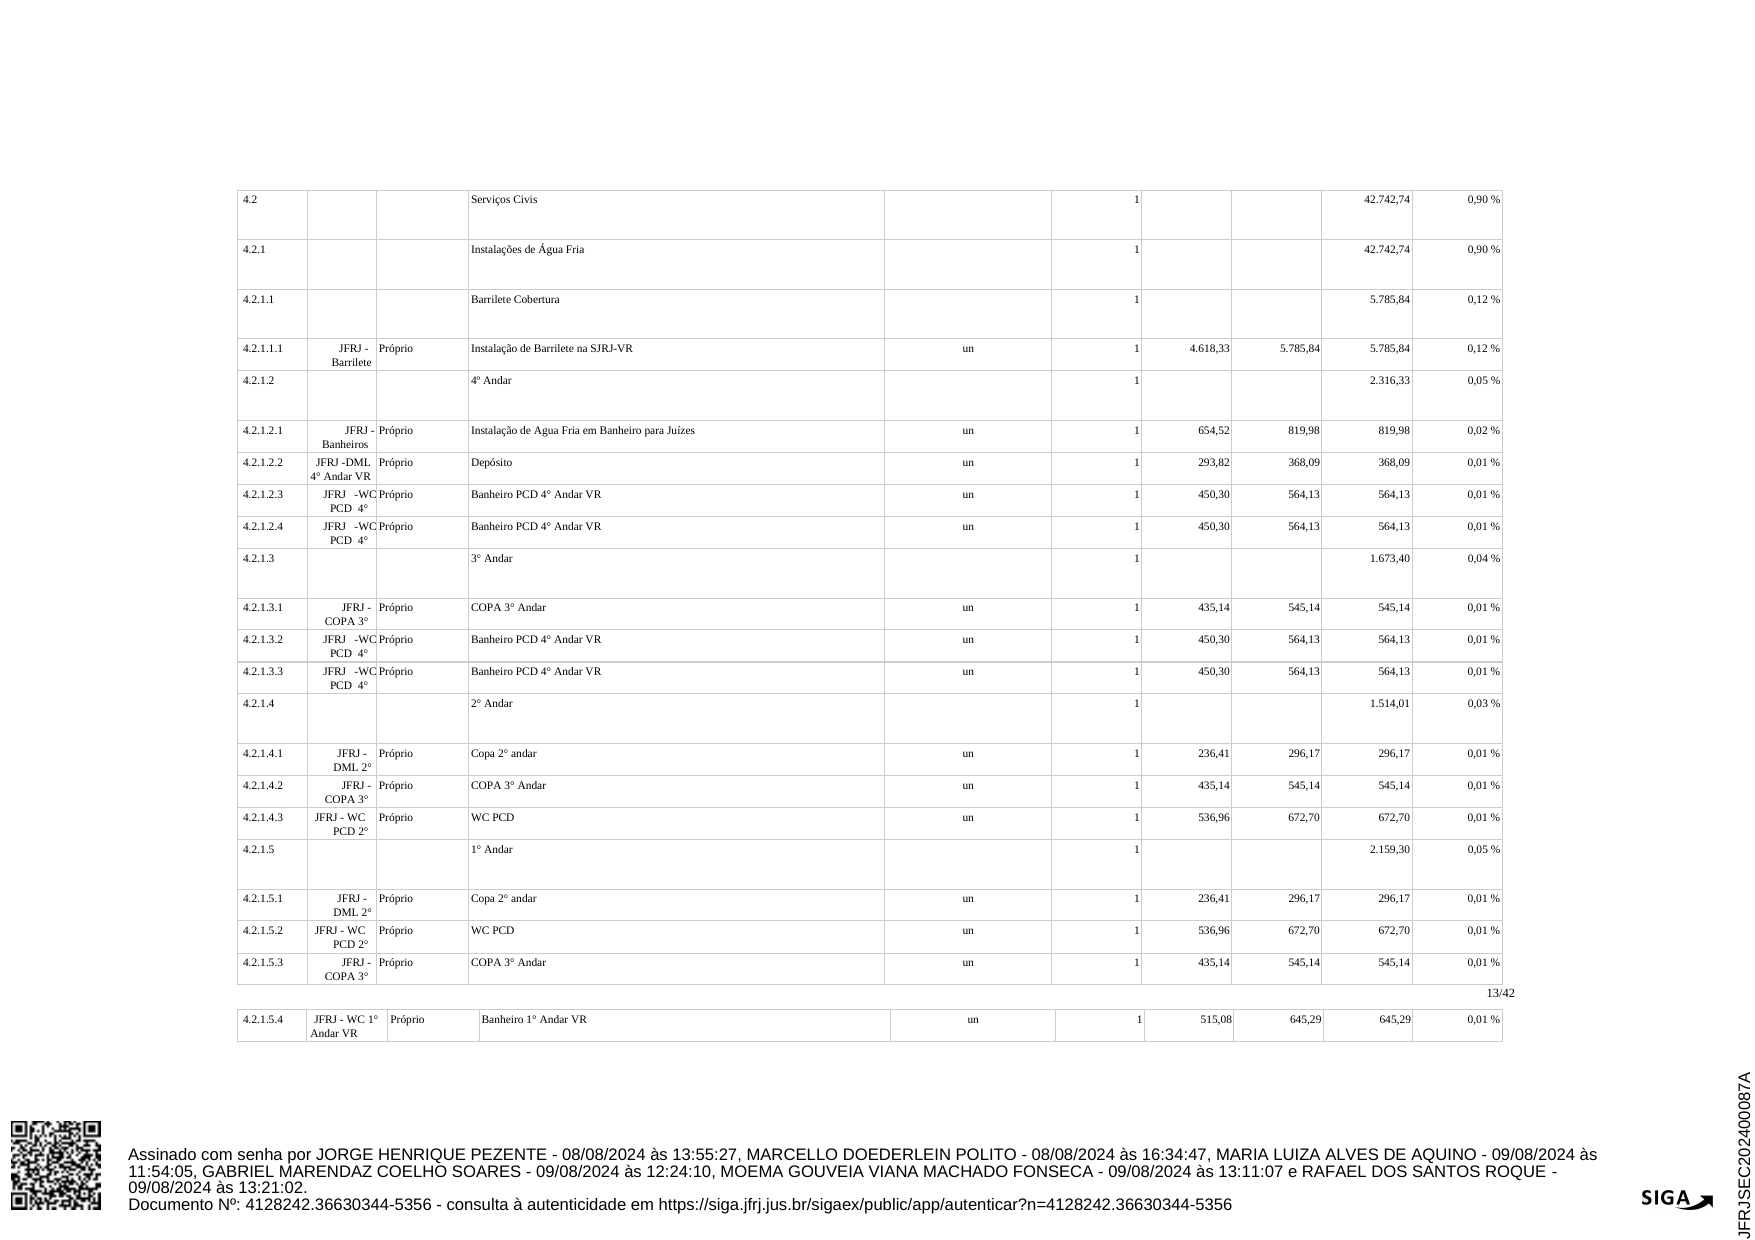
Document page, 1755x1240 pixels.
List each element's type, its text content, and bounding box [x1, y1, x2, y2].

table_cell 0,01 % [1413, 485, 1502, 516]
table_cell 1 [1052, 808, 1141, 839]
table_cell 1 [1052, 371, 1141, 420]
table_cell 296,17 [1322, 890, 1412, 920]
table_cell [1232, 371, 1321, 420]
table_cell 0,01 % [1413, 744, 1502, 775]
table_cell Próprio [377, 517, 468, 548]
table_cell 450,30 [1142, 485, 1231, 516]
table_cell 1 [1052, 954, 1141, 984]
table_cell JFRJ - DML 2° [308, 890, 376, 920]
table_cell un [885, 954, 1051, 984]
table_cell Próprio [377, 339, 468, 370]
table_cell Instalação de Agua Fria em Banheiro para Juízes [469, 421, 884, 452]
table_cell 42.742,74 [1322, 191, 1412, 239]
table_cell 672,70 [1232, 921, 1321, 952]
table_cell [1142, 840, 1231, 888]
table_cell 0,03 % [1413, 694, 1502, 743]
table_cell 1 [1052, 890, 1141, 920]
table_cell JFRJ -WC PCD 4° [308, 663, 376, 693]
table_cell 819,98 [1322, 421, 1412, 452]
table_cell JFRJ - Barrilete [308, 339, 376, 370]
table_cell Instalação de Barrilete na SJRJ-VR [469, 339, 884, 370]
table_cell 545,14 [1322, 776, 1412, 807]
table_cell 368,09 [1232, 453, 1321, 484]
table_cell [1142, 191, 1231, 239]
table_cell Depósito [469, 453, 884, 484]
table_cell 450,30 [1142, 517, 1231, 548]
table_cell 296,17 [1232, 744, 1321, 775]
table_cell 545,14 [1232, 599, 1321, 629]
table_cell JFRJ -DML 4° Andar VR [308, 453, 376, 484]
table_cell WC PCD [469, 808, 884, 839]
table_cell 564,13 [1322, 663, 1412, 693]
table_cell 564,13 [1232, 485, 1321, 516]
table_cell 0,01 % [1413, 921, 1502, 952]
table_cell 536,96 [1142, 921, 1231, 952]
table_cell JFRJ -WC PCD 4° [308, 517, 376, 548]
table_cell Próprio [377, 776, 468, 807]
table_cell JFRJ - DML 2° [308, 744, 376, 775]
table_cell 296,17 [1322, 744, 1412, 775]
table_cell 1 [1052, 240, 1141, 289]
table_cell 4.618,33 [1142, 339, 1231, 370]
table_cell COPA 3° Andar [469, 954, 884, 984]
table_cell [1142, 371, 1231, 420]
table_cell [885, 240, 1051, 289]
table_cell 545,14 [1232, 776, 1321, 807]
table_cell 672,70 [1322, 921, 1412, 952]
table_cell [1142, 290, 1231, 338]
table_cell Próprio [377, 890, 468, 920]
table_cell 564,13 [1322, 630, 1412, 661]
table_cell 4.2.1.5 [238, 840, 307, 888]
table_cell un [885, 517, 1051, 548]
table_header JFRJ - WC 1° Andar VR [307, 1010, 387, 1041]
table_cell 4.2.1.2.4 [238, 517, 307, 548]
table_cell [308, 371, 376, 420]
table_cell 0,12 % [1413, 339, 1502, 370]
table_cell [885, 694, 1051, 743]
table_cell 1 [1052, 744, 1141, 775]
table_cell 0,01 % [1413, 599, 1502, 629]
table_cell 435,14 [1142, 954, 1231, 984]
table_cell 0,90 % [1413, 240, 1502, 289]
table_cell 0,05 % [1413, 840, 1502, 888]
table_cell 0,05 % [1413, 371, 1502, 420]
table_cell 4.2.1.3.3 [238, 663, 307, 693]
table_cell [1232, 840, 1321, 888]
table_cell 0,90 % [1413, 191, 1502, 239]
table_cell 0,12 % [1413, 290, 1502, 338]
table_cell Próprio [377, 599, 468, 629]
table_cell 4.2.1.2.2 [238, 453, 307, 484]
table_cell 0,01 % [1413, 663, 1502, 693]
table_cell [308, 549, 376, 597]
table_cell 1 [1052, 421, 1141, 452]
table_cell Banheiro PCD 4° Andar VR [469, 663, 884, 693]
table_cell 564,13 [1322, 517, 1412, 548]
table_cell Próprio [377, 630, 468, 661]
table_cell 672,70 [1322, 808, 1412, 839]
table_cell [377, 290, 468, 338]
table_cell 2.316,33 [1322, 371, 1412, 420]
table_cell 564,13 [1232, 517, 1321, 548]
table_cell [1142, 240, 1231, 289]
table_cell [1232, 549, 1321, 597]
table_cell Copa 2° andar [469, 744, 884, 775]
table_cell 1 [1052, 776, 1141, 807]
table_header 515,08 [1145, 1010, 1233, 1041]
table_cell 450,30 [1142, 663, 1231, 693]
text 13/42 [237, 985, 1516, 1000]
table_cell 4.2.1.1 [238, 290, 307, 338]
table_cell [885, 191, 1051, 239]
table_cell 1.514,01 [1322, 694, 1412, 743]
table_cell JFRJ - COPA 3° [308, 776, 376, 807]
table_cell WC PCD [469, 921, 884, 952]
table_cell un [885, 599, 1051, 629]
table_cell 564,13 [1322, 485, 1412, 516]
table_cell 1 [1052, 549, 1141, 597]
table_cell [885, 840, 1051, 888]
table_cell 4.2.1.2 [238, 371, 307, 420]
table_cell [377, 694, 468, 743]
table_header 0,01 % [1413, 1010, 1502, 1041]
table_cell Banheiro PCD 4° Andar VR [469, 630, 884, 661]
table_cell 1.673,40 [1322, 549, 1412, 597]
table_cell 545,14 [1322, 954, 1412, 984]
table_cell Próprio [377, 744, 468, 775]
table_header 645,29 [1234, 1010, 1323, 1041]
table_cell 4.2.1.3.1 [238, 599, 307, 629]
table_cell 4.2.1 [238, 240, 307, 289]
table_cell 4.2.1.3.2 [238, 630, 307, 661]
table_cell [1232, 694, 1321, 743]
table_cell 293,82 [1142, 453, 1231, 484]
table_cell JFRJ - WC PCD 2° [308, 808, 376, 839]
table_cell 4.2.1.3 [238, 549, 307, 597]
table_cell 1 [1052, 339, 1141, 370]
table_cell 0,01 % [1413, 954, 1502, 984]
table_cell Próprio [377, 453, 468, 484]
table_cell 1 [1052, 630, 1141, 661]
table_header Banheiro 1° Andar VR [480, 1010, 890, 1041]
table_cell 3° Andar [469, 549, 884, 597]
table_cell 4.2.1.1.1 [238, 339, 307, 370]
table_cell JFRJ - Banheiros [308, 421, 376, 452]
table_header 4.2.1.5.4 [238, 1010, 306, 1041]
table_cell 4.2.1.4 [238, 694, 307, 743]
table_cell 236,41 [1142, 744, 1231, 775]
table_cell 4.2.1.4.2 [238, 776, 307, 807]
table_cell Próprio [377, 808, 468, 839]
table_cell 0,01 % [1413, 630, 1502, 661]
table_cell 4.2.1.4.3 [238, 808, 307, 839]
table_cell 564,13 [1232, 630, 1321, 661]
table_cell 0,04 % [1413, 549, 1502, 597]
table_header Próprio [388, 1010, 479, 1041]
table_cell Instalações de Água Fria [469, 240, 884, 289]
table_cell 1 [1052, 517, 1141, 548]
table_cell [308, 290, 376, 338]
table_cell 4º Andar [469, 371, 884, 420]
table_cell 1° Andar [469, 840, 884, 888]
table_cell un [885, 453, 1051, 484]
table_cell Próprio [377, 663, 468, 693]
table_header un [891, 1010, 1055, 1041]
table_cell [308, 694, 376, 743]
table_cell un [885, 808, 1051, 839]
table_cell 5.785,84 [1322, 339, 1412, 370]
table_cell Serviços Civis [469, 191, 884, 239]
table_cell [1232, 191, 1321, 239]
table_cell 1 [1052, 453, 1141, 484]
table_cell [377, 240, 468, 289]
table_cell Próprio [377, 421, 468, 452]
table_cell 4.2.1.2.3 [238, 485, 307, 516]
table_cell Próprio [377, 485, 468, 516]
table_cell JFRJ - COPA 3° [308, 599, 376, 629]
table_cell un [885, 921, 1051, 952]
table_cell 435,14 [1142, 776, 1231, 807]
table_cell Barrilete Cobertura [469, 290, 884, 338]
table_header 645,29 [1324, 1010, 1412, 1041]
table_cell 1 [1052, 840, 1141, 888]
table_cell 1 [1052, 485, 1141, 516]
table_cell [1232, 290, 1321, 338]
table_cell 435,14 [1142, 599, 1231, 629]
table_cell Banheiro PCD 4° Andar VR [469, 517, 884, 548]
table_cell JFRJ -WC PCD 4° [308, 630, 376, 661]
table_cell [377, 840, 468, 888]
table_cell 564,13 [1232, 663, 1321, 693]
table_cell [885, 290, 1051, 338]
table_cell 536,96 [1142, 808, 1231, 839]
table_cell 4.2 [238, 191, 307, 239]
table_cell JFRJ - WC PCD 2° [308, 921, 376, 952]
table_cell [885, 371, 1051, 420]
table_cell JFRJ - COPA 3° [308, 954, 376, 984]
table_cell 0,01 % [1413, 776, 1502, 807]
table_cell 4.2.1.4.1 [238, 744, 307, 775]
table_cell 2.159,30 [1322, 840, 1412, 888]
table_cell 1 [1052, 599, 1141, 629]
table_cell 5.785,84 [1322, 290, 1412, 338]
table_cell un [885, 744, 1051, 775]
table_cell Próprio [377, 954, 468, 984]
table_cell 2° Andar [469, 694, 884, 743]
table_cell 368,09 [1322, 453, 1412, 484]
table_cell 296,17 [1232, 890, 1321, 920]
table_cell un [885, 339, 1051, 370]
table_cell un [885, 421, 1051, 452]
table_cell [1142, 694, 1231, 743]
table_cell 0,01 % [1413, 890, 1502, 920]
table_cell COPA 3° Andar [469, 599, 884, 629]
table_cell 1 [1052, 191, 1141, 239]
table_cell 672,70 [1232, 808, 1321, 839]
table_cell Copa 2° andar [469, 890, 884, 920]
table_cell [308, 840, 376, 888]
table_cell [308, 240, 376, 289]
table_cell 545,14 [1322, 599, 1412, 629]
table_cell 236,41 [1142, 890, 1231, 920]
table_cell 0,01 % [1413, 808, 1502, 839]
table_cell [377, 191, 468, 239]
table_cell 450,30 [1142, 630, 1231, 661]
table_cell 4.2.1.5.1 [238, 890, 307, 920]
table_cell 1 [1052, 694, 1141, 743]
table_cell 545,14 [1232, 954, 1321, 984]
table_cell 42.742,74 [1322, 240, 1412, 289]
table_cell un [885, 663, 1051, 693]
table_cell 654,52 [1142, 421, 1231, 452]
table_cell [308, 191, 376, 239]
table_cell un [885, 485, 1051, 516]
table_cell 5.785,84 [1232, 339, 1321, 370]
table_cell un [885, 776, 1051, 807]
table_cell un [885, 890, 1051, 920]
table_cell 819,98 [1232, 421, 1321, 452]
table_cell [885, 549, 1051, 597]
table_cell [1232, 240, 1321, 289]
table_cell un [885, 630, 1051, 661]
table_cell 0,02 % [1413, 421, 1502, 452]
table_cell 4.2.1.5.2 [238, 921, 307, 952]
table_cell Próprio [377, 921, 468, 952]
table_cell Banheiro PCD 4° Andar VR [469, 485, 884, 516]
table_cell 4.2.1.5.3 [238, 954, 307, 984]
table_cell 1 [1052, 921, 1141, 952]
table_cell [377, 549, 468, 597]
table_cell JFRJ -WC PCD 4° [308, 485, 376, 516]
table_cell [1142, 549, 1231, 597]
table_cell 4.2.1.2.1 [238, 421, 307, 452]
table_cell 0,01 % [1413, 453, 1502, 484]
table_cell COPA 3° Andar [469, 776, 884, 807]
table_cell 0,01 % [1413, 517, 1502, 548]
table_cell [377, 371, 468, 420]
table_cell 1 [1052, 663, 1141, 693]
table_header 1 [1056, 1010, 1144, 1041]
table_cell 1 [1052, 290, 1141, 338]
